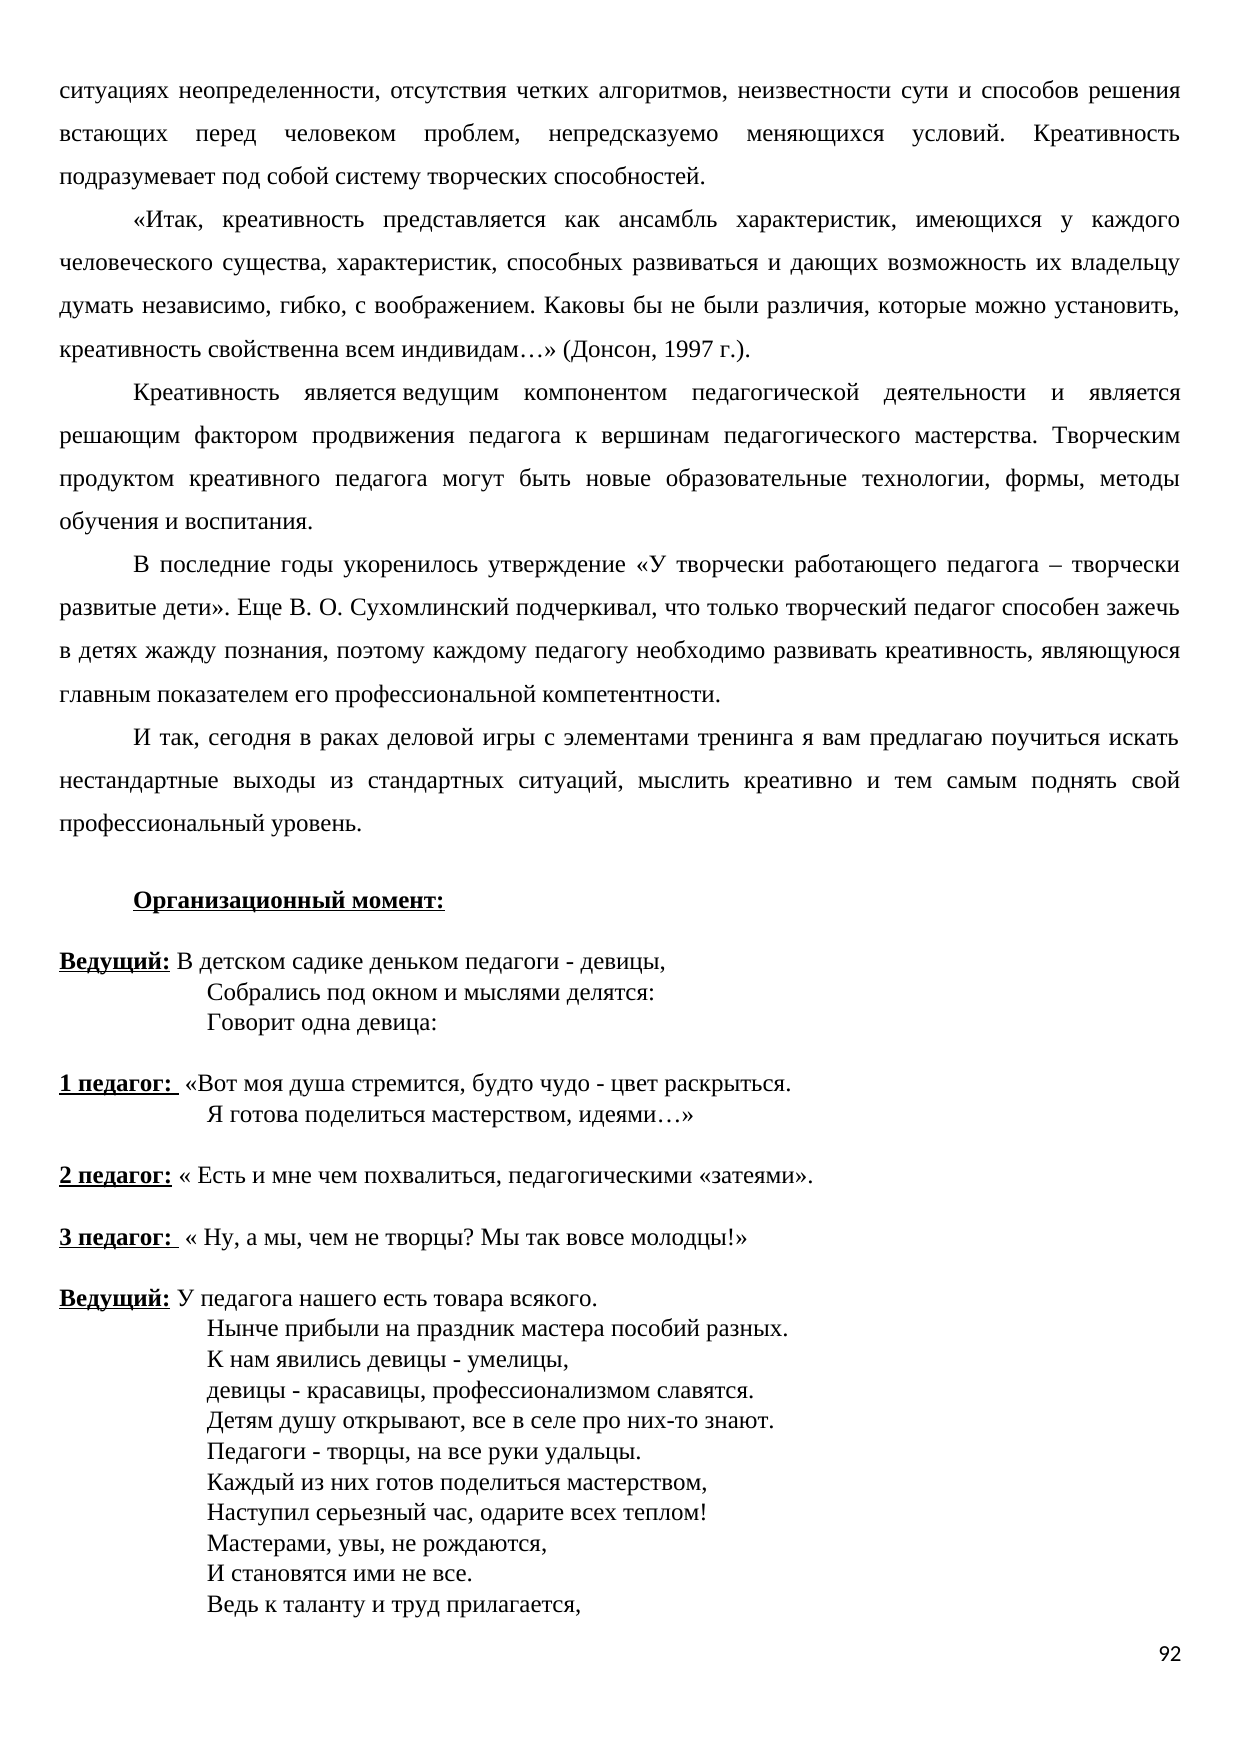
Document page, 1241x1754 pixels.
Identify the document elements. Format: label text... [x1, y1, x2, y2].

text Педагоги - творцы, на все руки удальцы. [133, 1434, 1181, 1465]
text Мастерами, увы, не рождаются, [133, 1526, 1181, 1557]
text К нам явились девицы - умелицы, [133, 1342, 1181, 1373]
text И так, сегодня в раках деловой игры с элементами тренинга я вам предлагаю поучиться искать нестандартные выходы из стандартных ситуаций, мыслить креативно и тем самым поднять свой профессиональный уровень. [59, 722, 1181, 837]
text В последние годы укоренилось утверждение «У творчески работающего педагога – творчески развитые дети». Еще В. О. Сухомлинский подчеркивал, что только творческий педагог способен зажечь в детях жажду познания, поэтому каждому педагогу необходимо развивать креативность, являющуюся главным показателем его профессиональной компетентности. [59, 549, 1181, 707]
text Говорит одна девица: [133, 1005, 1181, 1036]
text девицы - красавицы, профессионализмом славятся. [133, 1373, 1181, 1403]
text И становятся ими не все. [133, 1557, 1181, 1587]
text Наступил серьезный час, одарите всех теплом! [133, 1495, 1181, 1526]
text 1 педагог: «Вот моя душа стремится, будто чудо - цвет раскрыться. [59, 1067, 1181, 1097]
text «Итак, креативность представляется как ансамбль характеристик, имеющихся у каждого человеческого существа, характеристик, способных развиваться и дающих возможность их владельцу думать независимо, гибко, с воображением. Каковы бы не были различия, которые можно установить, креативность свойственна всем индивидам…» (Донсон, 1997 г.). [59, 204, 1181, 362]
text Ведь к таланту и труд прилагается, [133, 1587, 1181, 1618]
text ситуациях неопределенности, отсутствия четких алгоритмов, неизвестности сути и способов решения встающих перед человеком проблем, непредсказуемо меняющихся условий. Креативность подразумевает под собой систему творческих способностей. [59, 75, 1181, 190]
text Организационный момент: [59, 885, 1181, 913]
text Каждый из них готов поделиться мастерством, [133, 1465, 1181, 1495]
text Детям душу открывают, все в селе про них-то знают. [133, 1403, 1181, 1434]
text Я готова поделиться мастерством, идеями…» [133, 1097, 1181, 1128]
text 3 педагог: « Ну, а мы, чем не творцы? Мы так вовсе молодцы!» [59, 1220, 1181, 1250]
text Креативность является ведущим компонентом педагогической деятельности и является решающим фактором продвижения педагога к вершинам педагогического мастерства. Творческим продуктом креативного педагога могут быть новые образовательные технологии, формы, методы обучения и воспитания. [59, 377, 1181, 535]
text Ведущий: В детском садике деньком педагоги - девицы, [59, 944, 1181, 975]
text Нынче прибыли на праздник мастера пособий разных. [133, 1312, 1181, 1342]
text 2 педагог: « Есть и мне чем похвалиться, педагогическими «затеями». [59, 1158, 1181, 1189]
text Собрались под окном и мыслями делятся: [133, 975, 1181, 1005]
text Ведущий: У педагога нашего есть товара всякого. [59, 1281, 1181, 1312]
